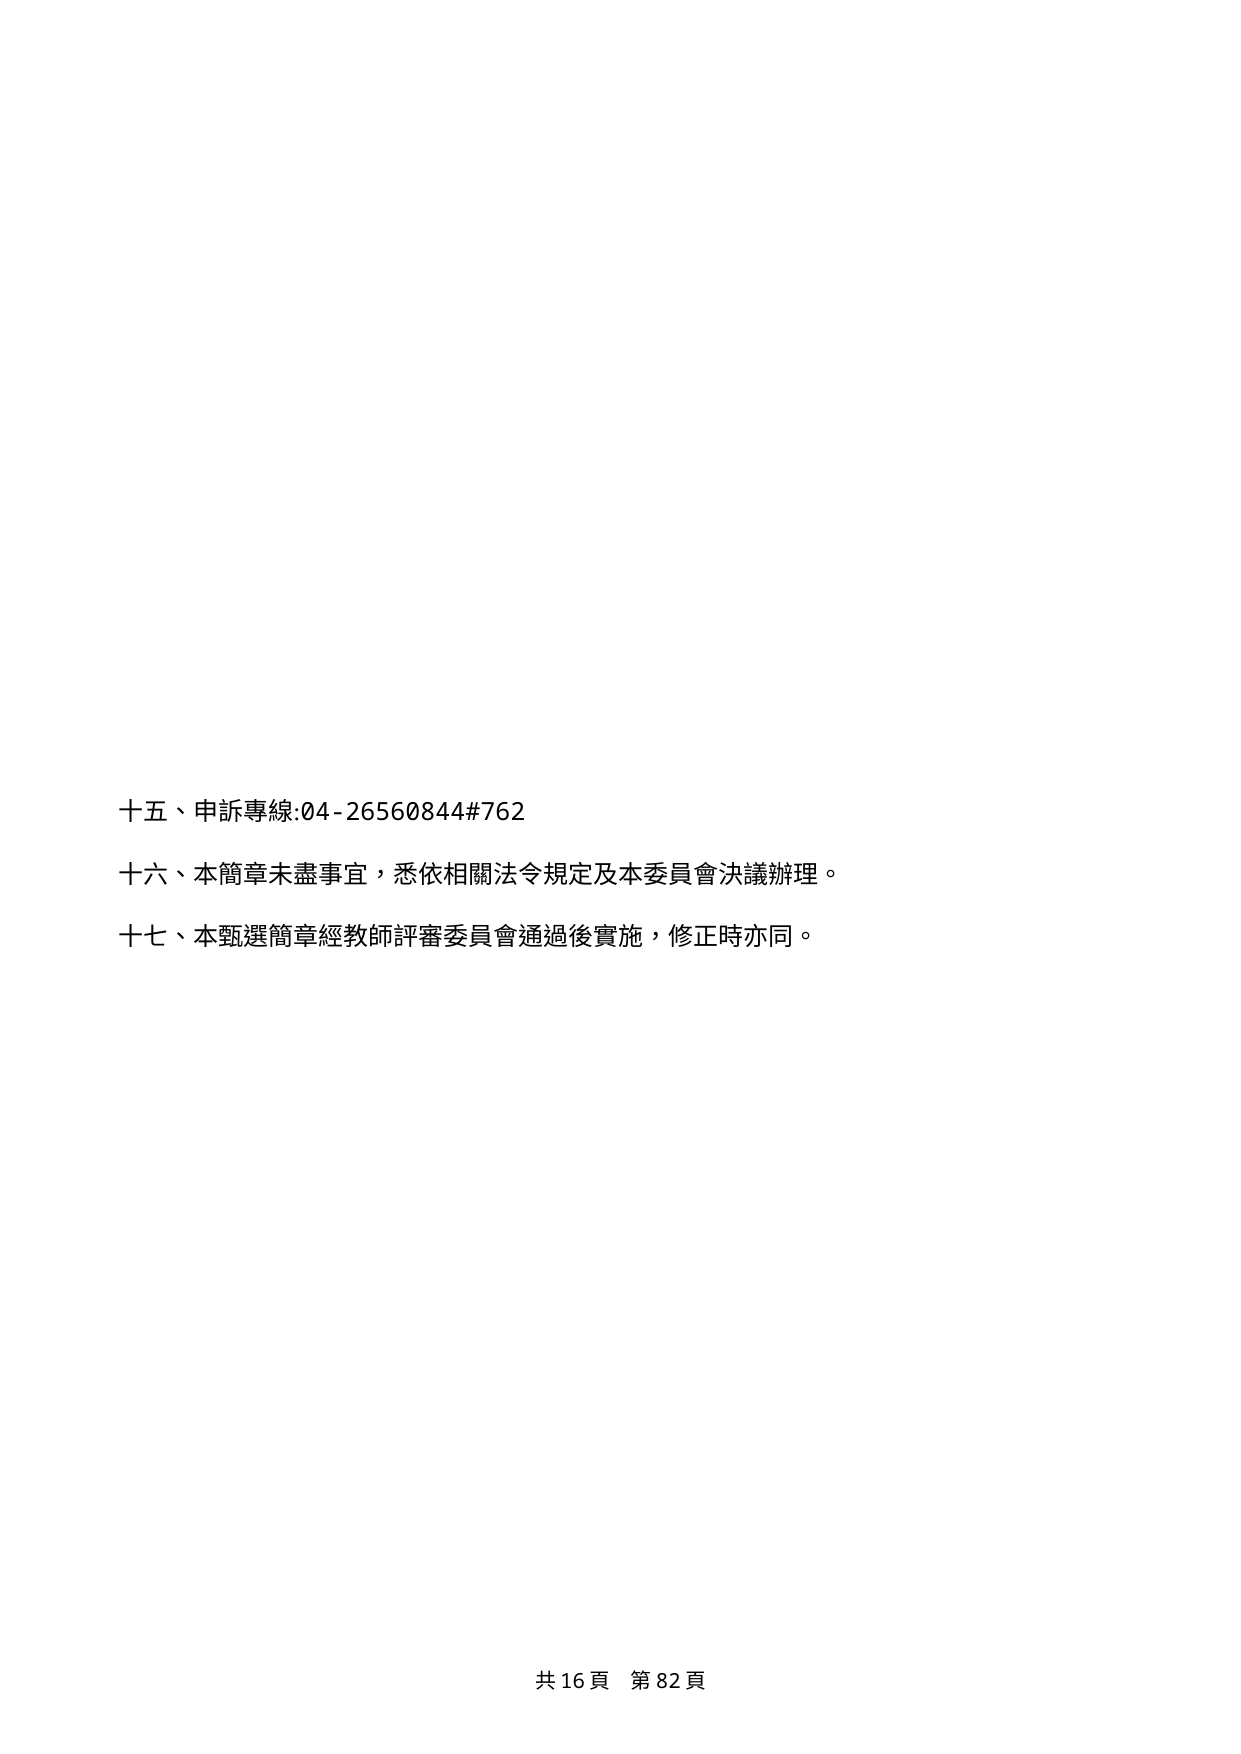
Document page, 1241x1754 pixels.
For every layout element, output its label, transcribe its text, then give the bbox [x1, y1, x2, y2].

text 十七、本甄選簡章經教師評審委員會通過後實施，修正時亦同。 [118, 893, 1122, 956]
text 十五、申訴專線:04-26560844#762 [118, 768, 1122, 831]
text 十六、本簡章未盡事宜，悉依相關法令規定及本委員會決議辦理。 [118, 831, 1122, 893]
